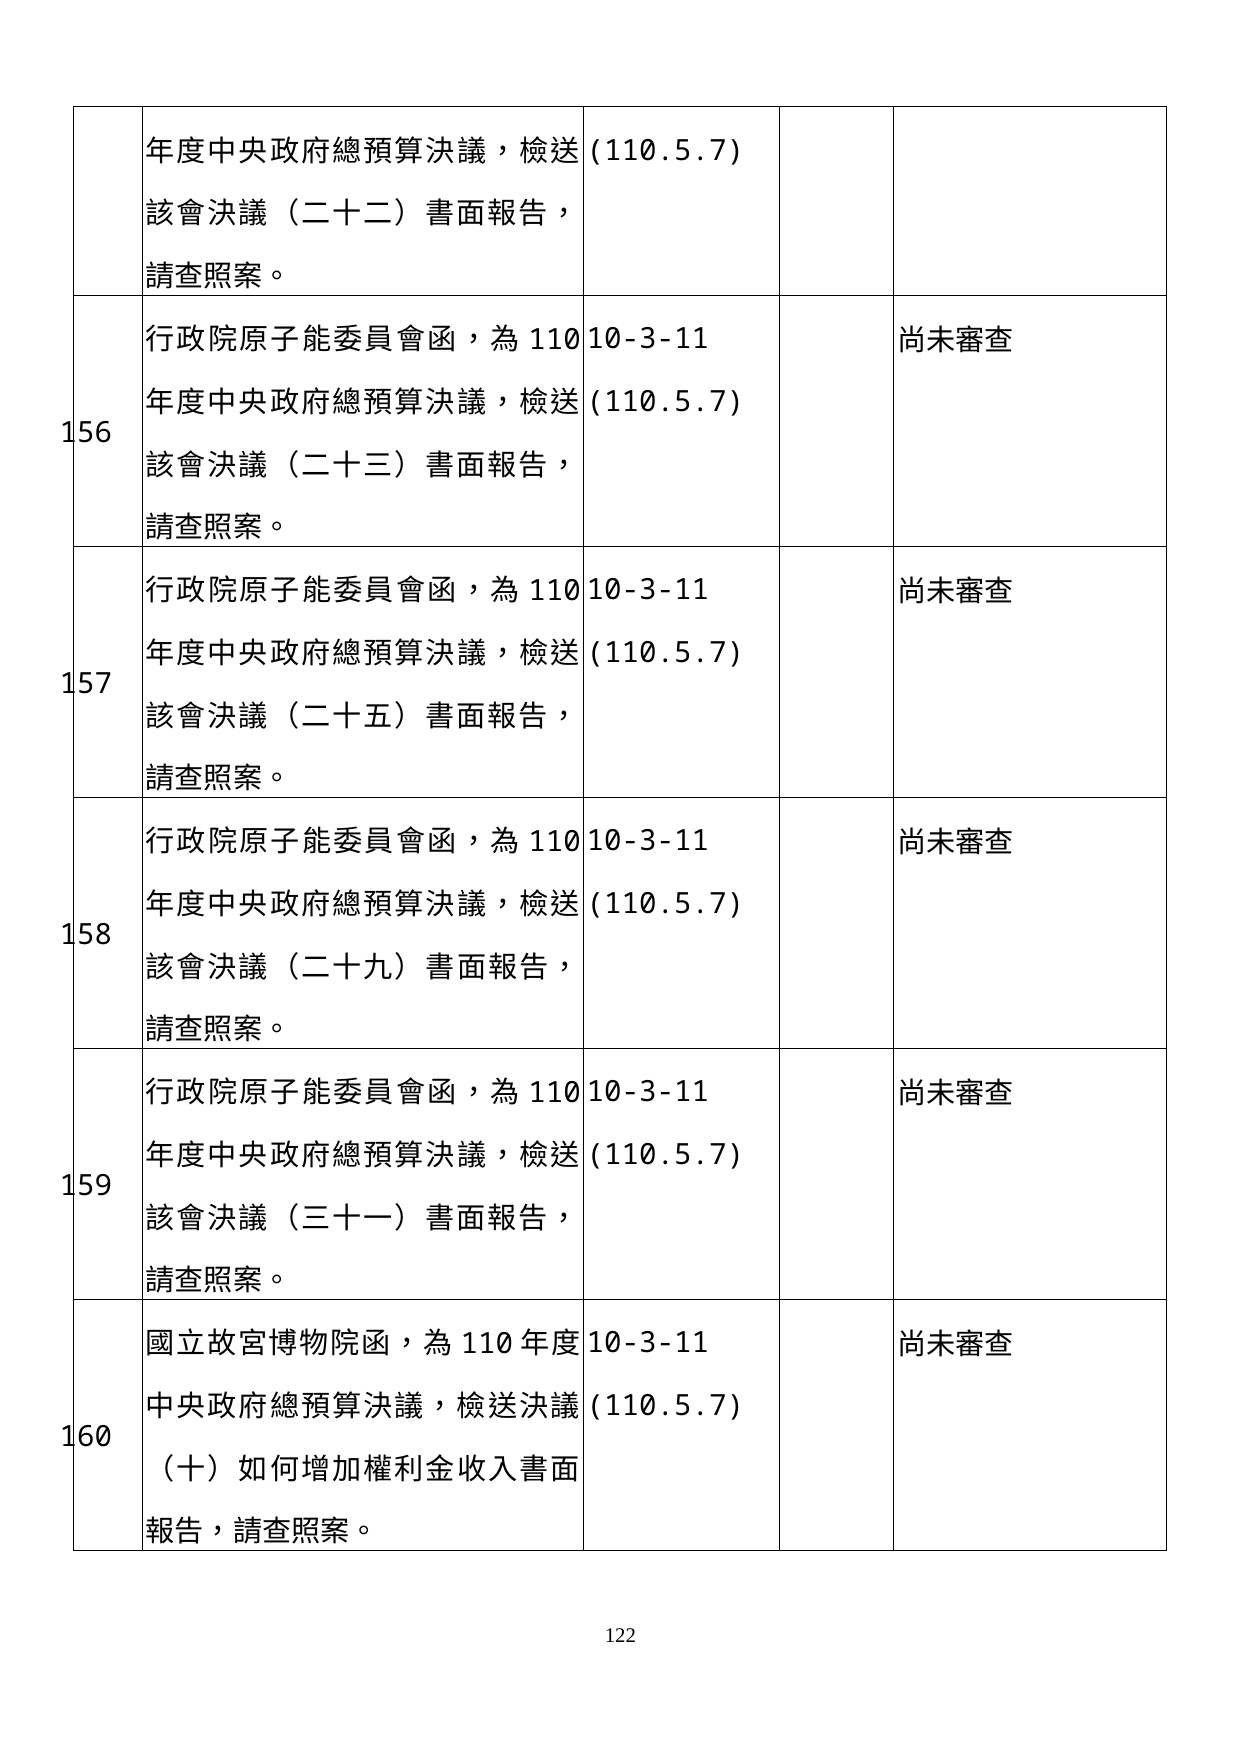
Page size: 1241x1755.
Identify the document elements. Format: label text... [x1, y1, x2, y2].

table_cell [780, 1049, 893, 1299]
table_cell 行政院原子能委員會函，為110年度中央政府總預算決議，檢送該會決議（二十九）書面報告，請查照案。 [143, 798, 583, 1048]
table_cell 行政院原子能委員會函，為110年度中央政府總預算決議，檢送該會決議（二十三）書面報告，請查照案。 [143, 296, 583, 546]
table_cell [780, 798, 893, 1048]
table_cell 10-3-11 (110.5.7) [584, 1049, 779, 1299]
table_cell 尚未審查 [894, 1300, 1166, 1550]
table_cell 尚未審查 [894, 798, 1166, 1048]
table_cell 10-3-11 (110.5.7) [584, 1300, 779, 1550]
table_cell 10-3-11 (110.5.7) [584, 296, 779, 546]
table_cell 10-3-11 (110.5.7) [584, 798, 779, 1048]
table_cell [780, 547, 893, 797]
table_cell [780, 107, 893, 294]
table_cell 10-3-11 (110.5.7) [584, 547, 779, 797]
table_cell [74, 547, 142, 797]
table_cell 年度中央政府總預算決議，檢送該會決議（二十二）書面報告，請查照案。 [143, 107, 583, 294]
table_cell [74, 1049, 142, 1299]
table_cell [894, 107, 1166, 294]
table_cell [74, 1300, 142, 1550]
table_cell [74, 798, 142, 1048]
table_cell [780, 1300, 893, 1550]
table_cell [780, 296, 893, 546]
table_cell 國立故宮博物院函，為110年度中央政府總預算決議，檢送決議（十）如何增加權利金收入書面報告，請查照案。 [143, 1300, 583, 1550]
table_cell 尚未審查 [894, 1049, 1166, 1299]
table_cell 行政院原子能委員會函，為110年度中央政府總預算決議，檢送該會決議（三十一）書面報告，請查照案。 [143, 1049, 583, 1299]
table_cell 行政院原子能委員會函，為110年度中央政府總預算決議，檢送該會決議（二十五）書面報告，請查照案。 [143, 547, 583, 797]
table_cell 尚未審查 [894, 296, 1166, 546]
table_cell (110.5.7) [584, 107, 779, 294]
table_cell [74, 296, 142, 546]
table_cell [74, 107, 142, 294]
table_cell 尚未審查 [894, 547, 1166, 797]
